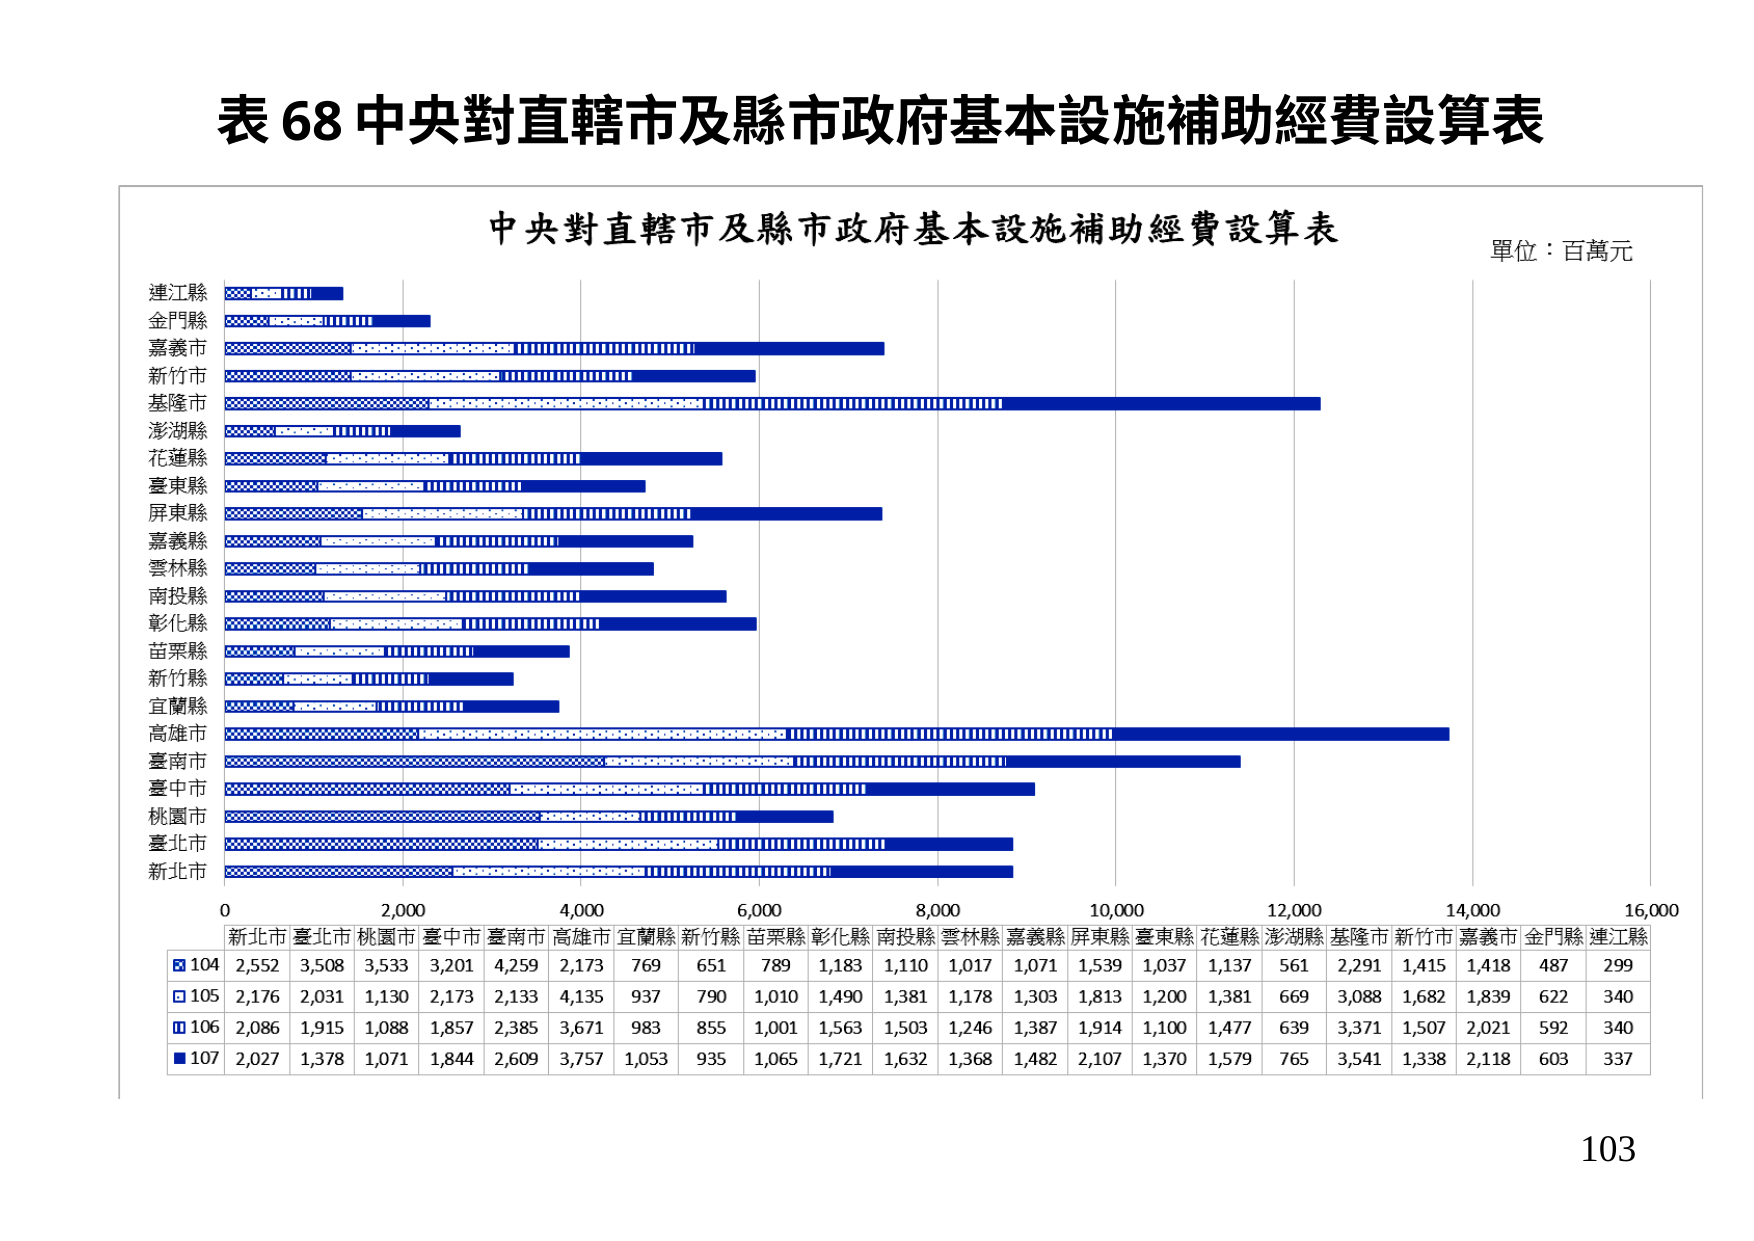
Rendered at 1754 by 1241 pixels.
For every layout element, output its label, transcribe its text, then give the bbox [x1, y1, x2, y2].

text 表68中央對直轄市及縣市政府基本設施補助經費設算表 [118, 61, 1636, 185]
picture [118, 185, 1704, 1099]
text [118, 1099, 1636, 1111]
